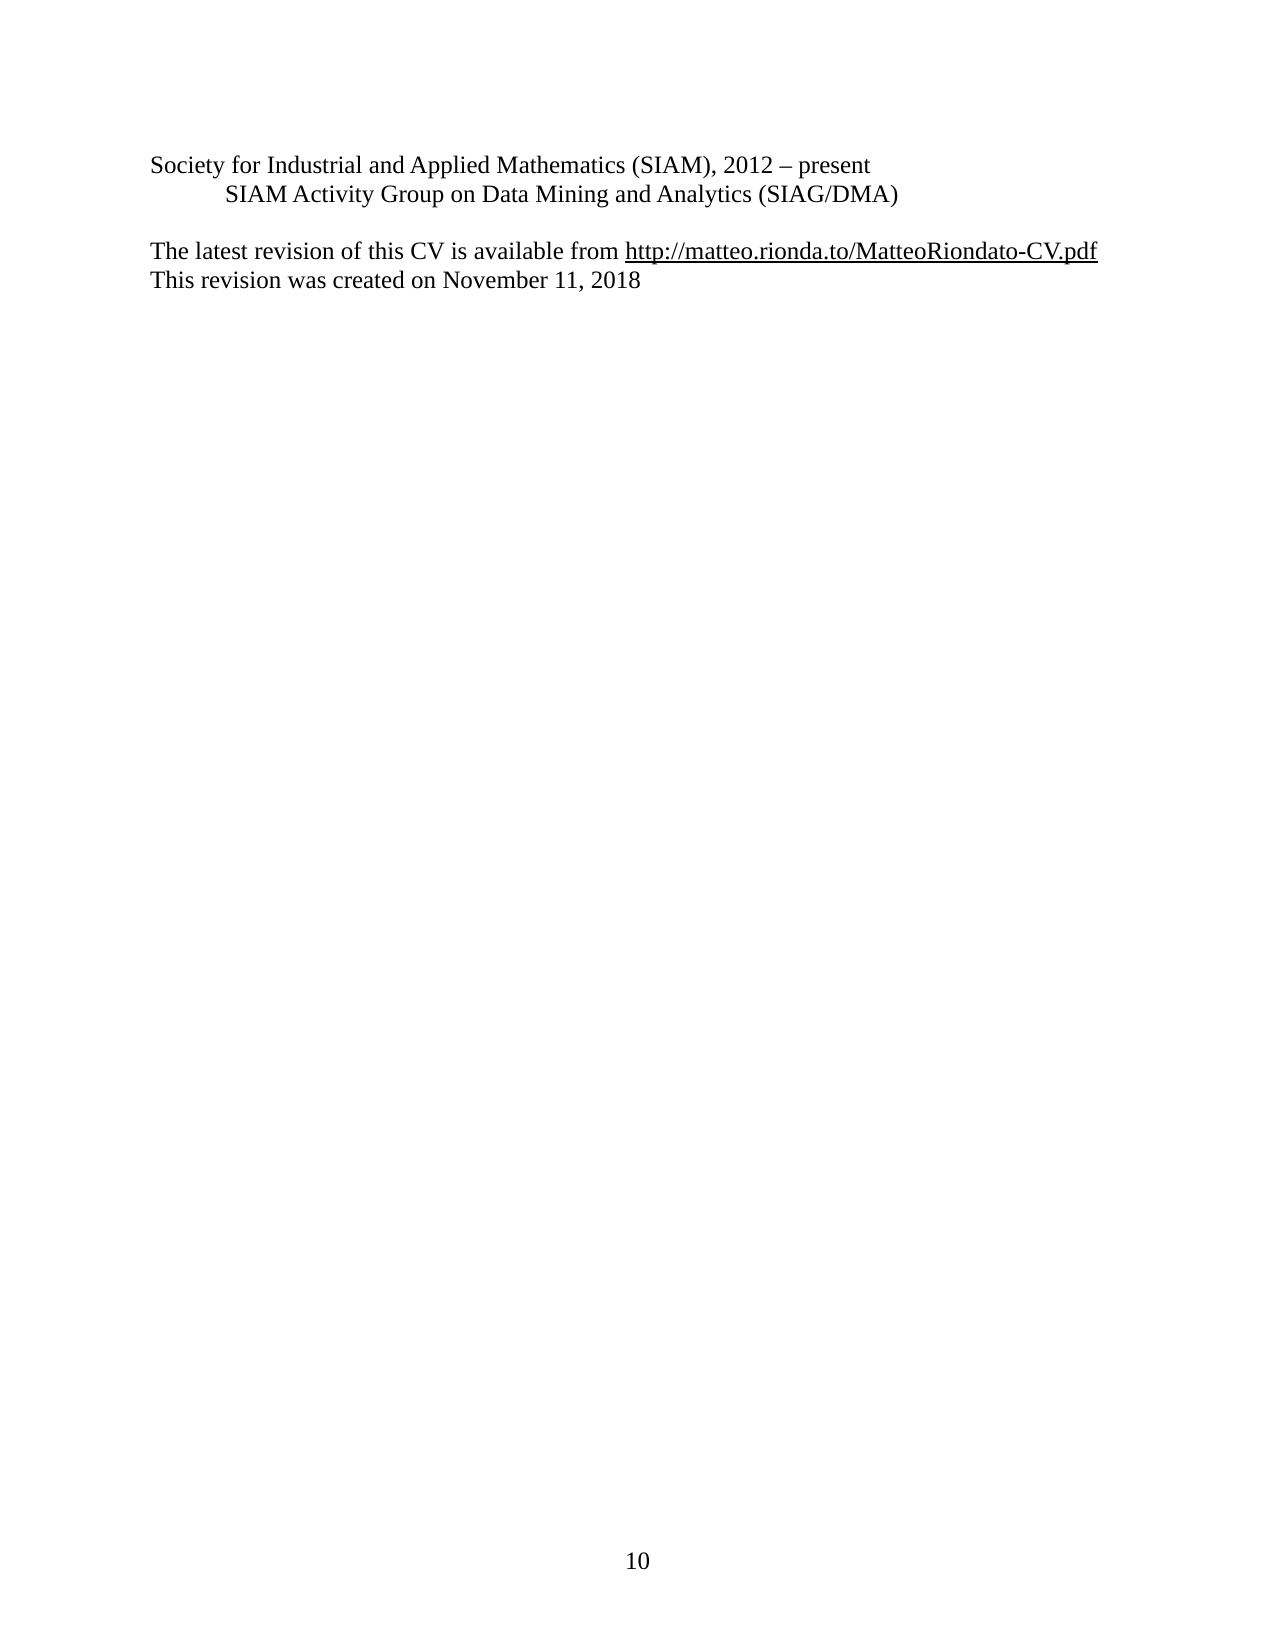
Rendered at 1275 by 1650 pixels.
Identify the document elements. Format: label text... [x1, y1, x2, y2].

text Society for Industrial and Applied Mathematics (SIAM), 2012 – present [150, 150, 1125, 179]
text The latest revision of this CV is available from http://matteo.rionda.to/MatteoRiondato-CV.pdf [150, 236, 1125, 265]
text SIAM Activity Group on Data Mining and Analytics (SIAG/DMA) [150, 179, 1125, 207]
text This revision was created on November 11, 2018 [150, 265, 1125, 294]
